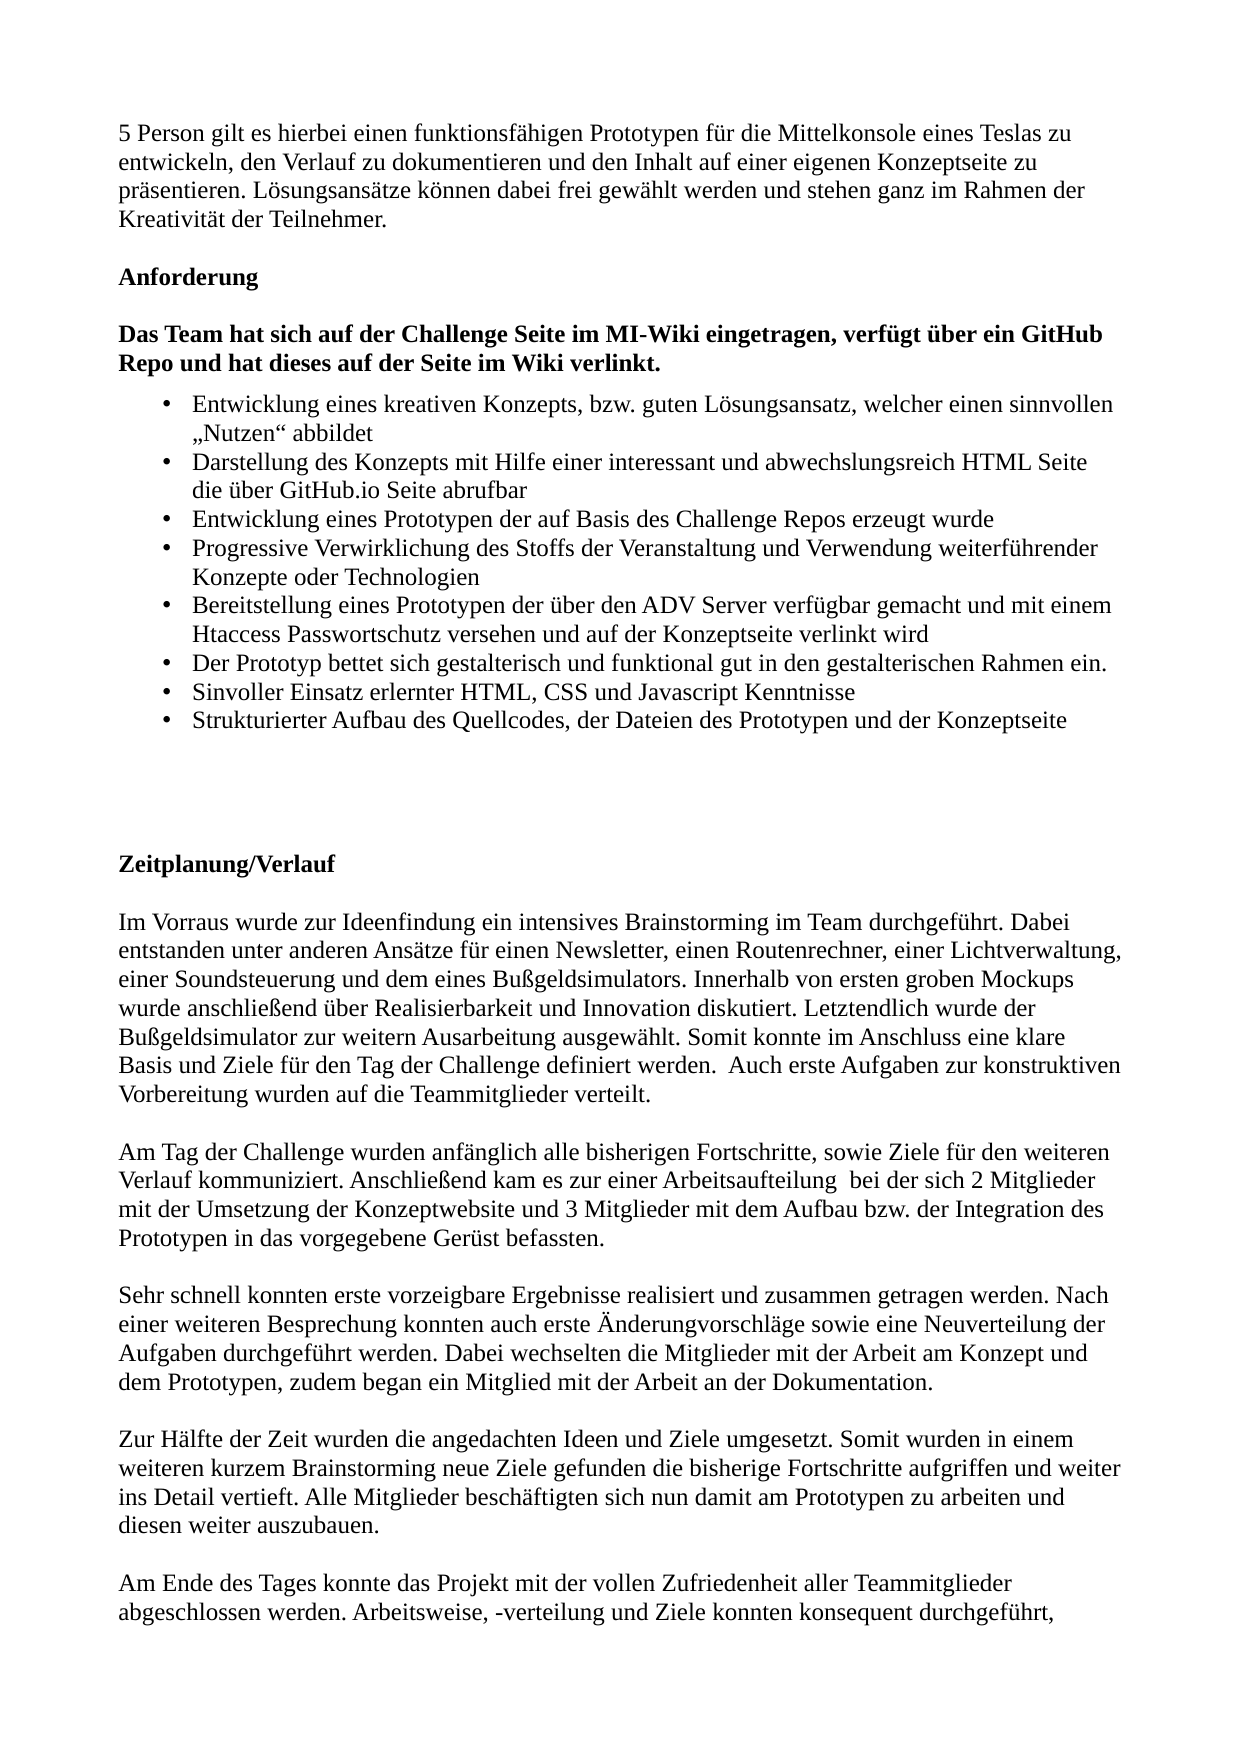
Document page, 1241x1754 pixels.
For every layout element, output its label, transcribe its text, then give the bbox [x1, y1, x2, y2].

text Am Tag der Challenge wurden anfänglich alle bisherigen Fortschritte, sowie Ziele für den weiteren Verlauf kommuniziert. Anschließend kam es zur einer Arbeitsaufteilung bei der sich 2 Mitglieder mit der Umsetzung der Konzeptwebsite und 3 Mitglieder mit dem Aufbau bzw. der Integration des Prototypen in das vorgegebene Gerüst befassten. [118, 1137, 1122, 1252]
list Bereitstellung eines Prototypen der über den ADV Server verfügbar gemacht und mit einem Htaccess Passwortschutz versehen und auf der Konzeptseite verlinkt wird [162, 591, 1122, 648]
list Entwicklung eines Prototypen der auf Basis des Challenge Repos erzeugt wurde [162, 504, 1122, 533]
list Darstellung des Konzepts mit Hilfe einer interessant und abwechslungsreich HTML Seite die über GitHub.io Seite abrufbar [162, 447, 1122, 504]
text Am Ende des Tages konnte das Projekt mit der vollen Zufriedenheit aller Teammitglieder abgeschlossen werden. Arbeitsweise, -verteilung und Ziele konnten konsequent durchgeführt, [118, 1568, 1122, 1626]
text Das Team hat sich auf der Challenge Seite im MI-Wiki eingetragen, verfügt über ein GitHub Repo und hat dieses auf der Seite im Wiki verlinkt. [118, 319, 1122, 377]
list Progressive Verwirklichung des Stoffs der Veranstaltung und Verwendung weiterführender Konzepte oder Technologien [162, 533, 1122, 591]
text 5 Person gilt es hierbei einen funktionsfähigen Prototypen für die Mittelkonsole eines Teslas zu entwickeln, den Verlauf zu dokumentieren und den Inhalt auf einer eigenen Konzeptseite zu präsentieren. Lösungsansätze können dabei frei gewählt werden und stehen ganz im Rahmen der Kreativität der Teilnehmer. [118, 118, 1122, 233]
text Zur Hälfte der Zeit wurden die angedachten Ideen und Ziele umgesetzt. Somit wurden in einem weiteren kurzem Brainstorming neue Ziele gefunden die bisherige Fortschritte aufgriffen und weiter ins Detail vertieft. Alle Mitglieder beschäftigten sich nun damit am Prototypen zu arbeiten und diesen weiter auszubauen. [118, 1424, 1122, 1539]
list Entwicklung eines kreativen Konzepts, bzw. guten Lösungsansatz, welcher einen sinnvollen „Nutzen“ abbildet [162, 389, 1122, 447]
list Der Prototyp bettet sich gestalterisch und funktional gut in den gestalterischen Rahmen ein. [162, 648, 1122, 677]
text Im Vorraus wurde zur Ideenfindung ein intensives Brainstorming im Team durchgeführt. Dabei entstanden unter anderen Ansätze für einen Newsletter, einen Routenrechner, einer Lichtverwaltung, einer Soundsteuerung und dem eines Bußgeldsimulators. Innerhalb von ersten groben Mockups wurde anschließend über Realisierbarkeit und Innovation diskutiert. Letztendlich wurde der Bußgeldsimulator zur weitern Ausarbeitung ausgewählt. Somit konnte im Anschluss eine klare Basis und Ziele für den Tag der Challenge definiert werden. Auch erste Aufgaben zur konstruktiven Vorbereitung wurden auf die Teammitglieder verteilt. [118, 907, 1122, 1108]
list Sinvoller Einsatz erlernter HTML, CSS und Javascript Kenntnisse [162, 677, 1122, 706]
list Strukturierter Aufbau des Quellcodes, der Dateien des Prototypen und der Konzeptseite [162, 706, 1122, 734]
text Zeitplanung/Verlauf [118, 849, 1122, 878]
text Sehr schnell konnten erste vorzeigbare Ergebnisse realisiert und zusammen getragen werden. Nach einer weiteren Besprechung konnten auch erste Änderungvorschläge sowie eine Neuverteilung der Aufgaben durchgeführt werden. Dabei wechselten die Mitglieder mit der Arbeit am Konzept und dem Prototypen, zudem began ein Mitglied mit der Arbeit an der Dokumentation. [118, 1281, 1122, 1396]
text Anforderung [118, 262, 1122, 291]
